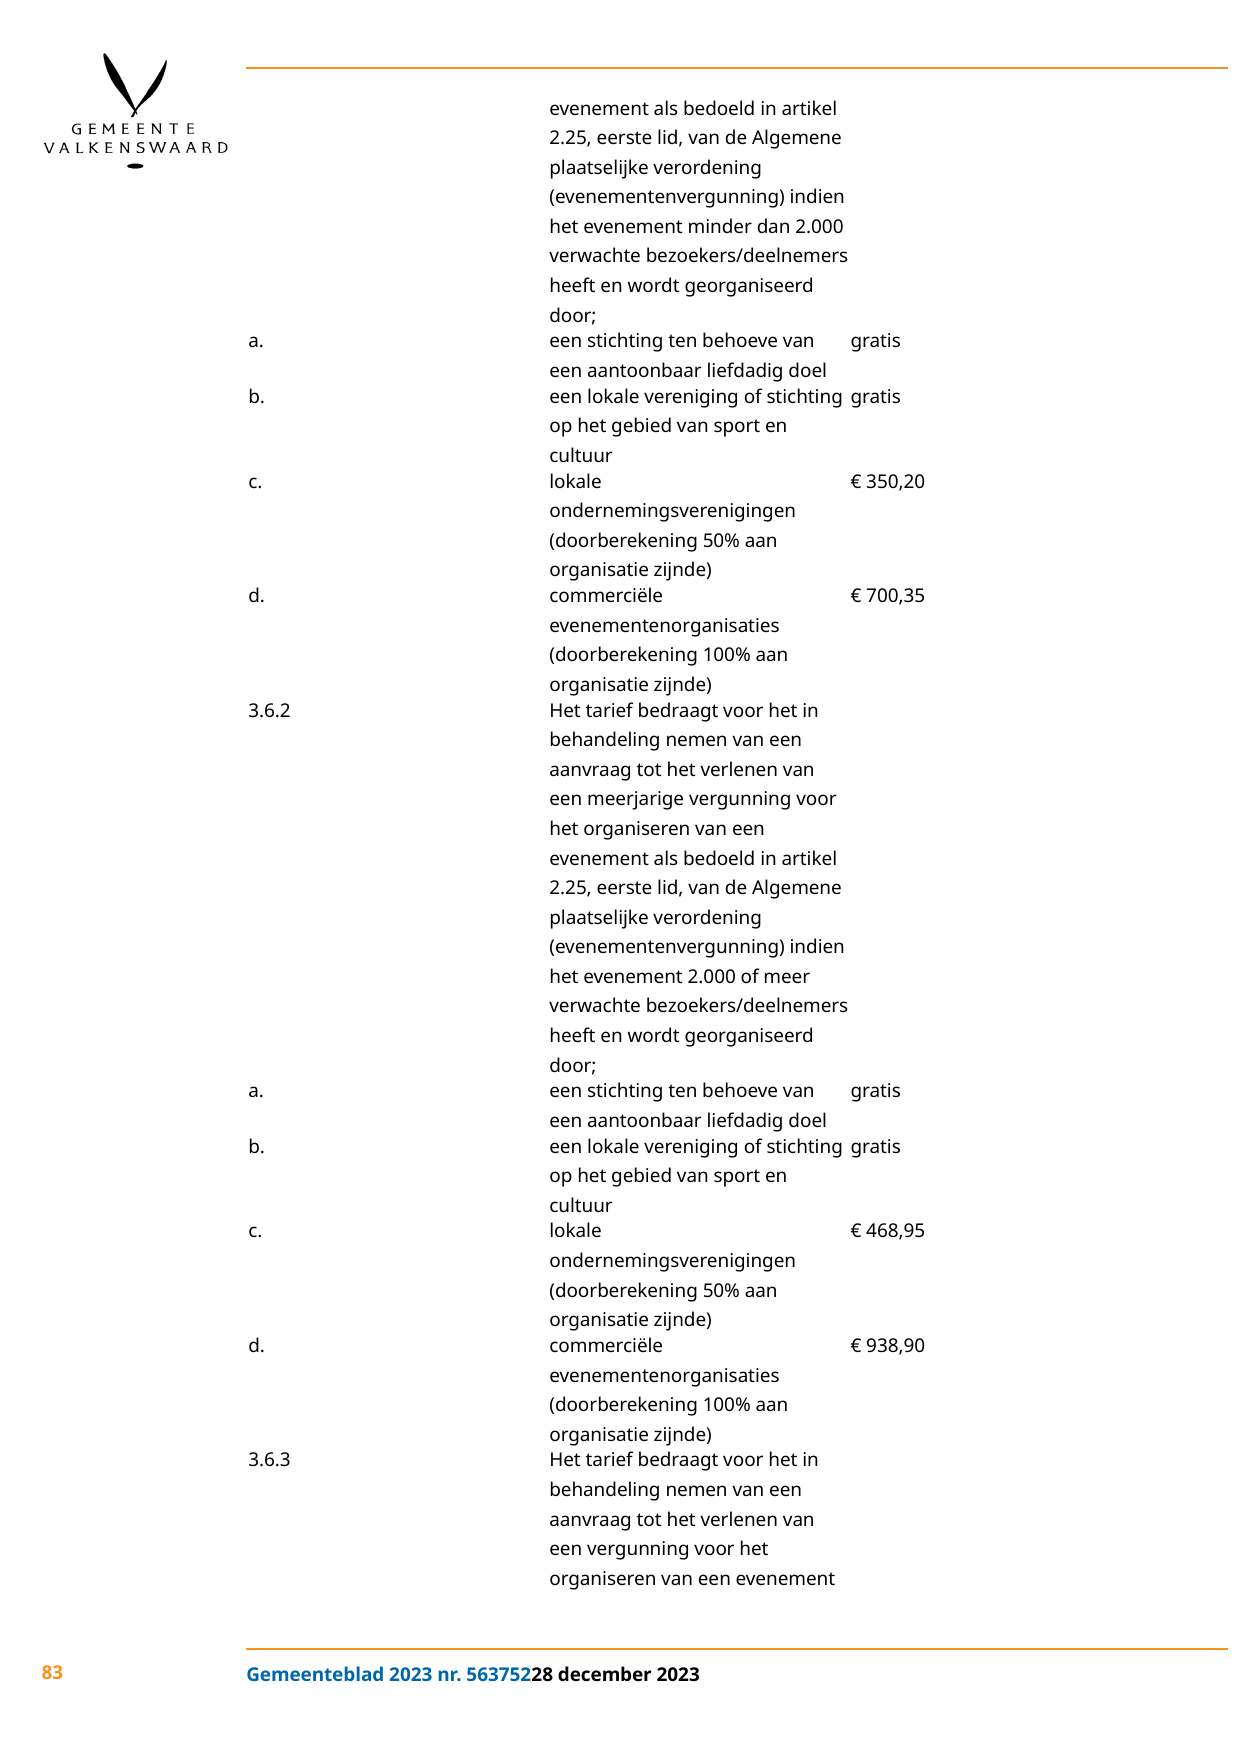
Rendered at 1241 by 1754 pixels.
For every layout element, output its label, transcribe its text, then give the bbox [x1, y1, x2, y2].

table_cell commerciële evenementenorganisaties (doorberekening 100% aan organisatie zijnde) [549, 582, 850, 697]
table_cell [248, 95, 549, 328]
table_cell 3.6.2 [248, 697, 549, 1077]
table_cell € 938,90 [850, 1332, 1152, 1447]
table_cell d. [248, 1332, 549, 1447]
table_cell een lokale vereniging of stichting op het gebied van sport en cultuur [549, 1133, 850, 1218]
table_cell gratis [850, 1078, 1152, 1133]
table_cell [850, 1447, 1152, 1591]
table_cell € 700,35 [850, 582, 1152, 697]
picture [41, 47, 231, 172]
table_cell € 468,95 [850, 1218, 1152, 1332]
table_cell gratis [850, 383, 1152, 468]
table_cell [850, 697, 1152, 1077]
table_cell een lokale vereniging of stichting op het gebied van sport en cultuur [549, 383, 850, 468]
table_cell Het tarief bedraagt voor het in behandeling nemen van een aanvraag tot het verlenen van een vergunning voor het organiseren van een evenement [549, 1447, 850, 1591]
table_cell lokale ondernemingsverenigingen (doorberekening 50% aan organisatie zijnde) [549, 468, 850, 582]
table_cell een stichting ten behoeve van een aantoonbaar liefdadig doel [549, 1078, 850, 1133]
table_cell [850, 95, 1152, 328]
table_cell gratis [850, 1133, 1152, 1218]
table_cell a. [248, 1078, 549, 1133]
table_cell a. [248, 328, 549, 383]
table_cell c. [248, 1218, 549, 1332]
table_cell Het tarief bedraagt voor het in behandeling nemen van een aanvraag tot het verlenen van een meerjarige vergunning voor het organiseren van een evenement als bedoeld in artikel 2.25, eerste lid, van de Algemene plaatselijke verordening (evenementenvergunning) indien het evenement 2.000 of meer verwachte bezoekers/deelnemers heeft en wordt georganiseerd door; [549, 697, 850, 1077]
table_cell lokale ondernemingsverenigingen (doorberekening 50% aan organisatie zijnde) [549, 1218, 850, 1332]
table_cell gratis [850, 328, 1152, 383]
table_cell 3.6.3 [248, 1447, 549, 1591]
table_cell evenement als bedoeld in artikel 2.25, eerste lid, van de Algemene plaatselijke verordening (evenementenvergunning) indien het evenement minder dan 2.000 verwachte bezoekers/deelnemers heeft en wordt georganiseerd door; [549, 95, 850, 328]
table_cell b. [248, 1133, 549, 1218]
table_cell d. [248, 582, 549, 697]
table_cell € 350,20 [850, 468, 1152, 582]
table_cell c. [248, 468, 549, 582]
table_cell b. [248, 383, 549, 468]
table_cell commerciële evenementenorganisaties (doorberekening 100% aan organisatie zijnde) [549, 1332, 850, 1447]
table_cell een stichting ten behoeve van een aantoonbaar liefdadig doel [549, 328, 850, 383]
